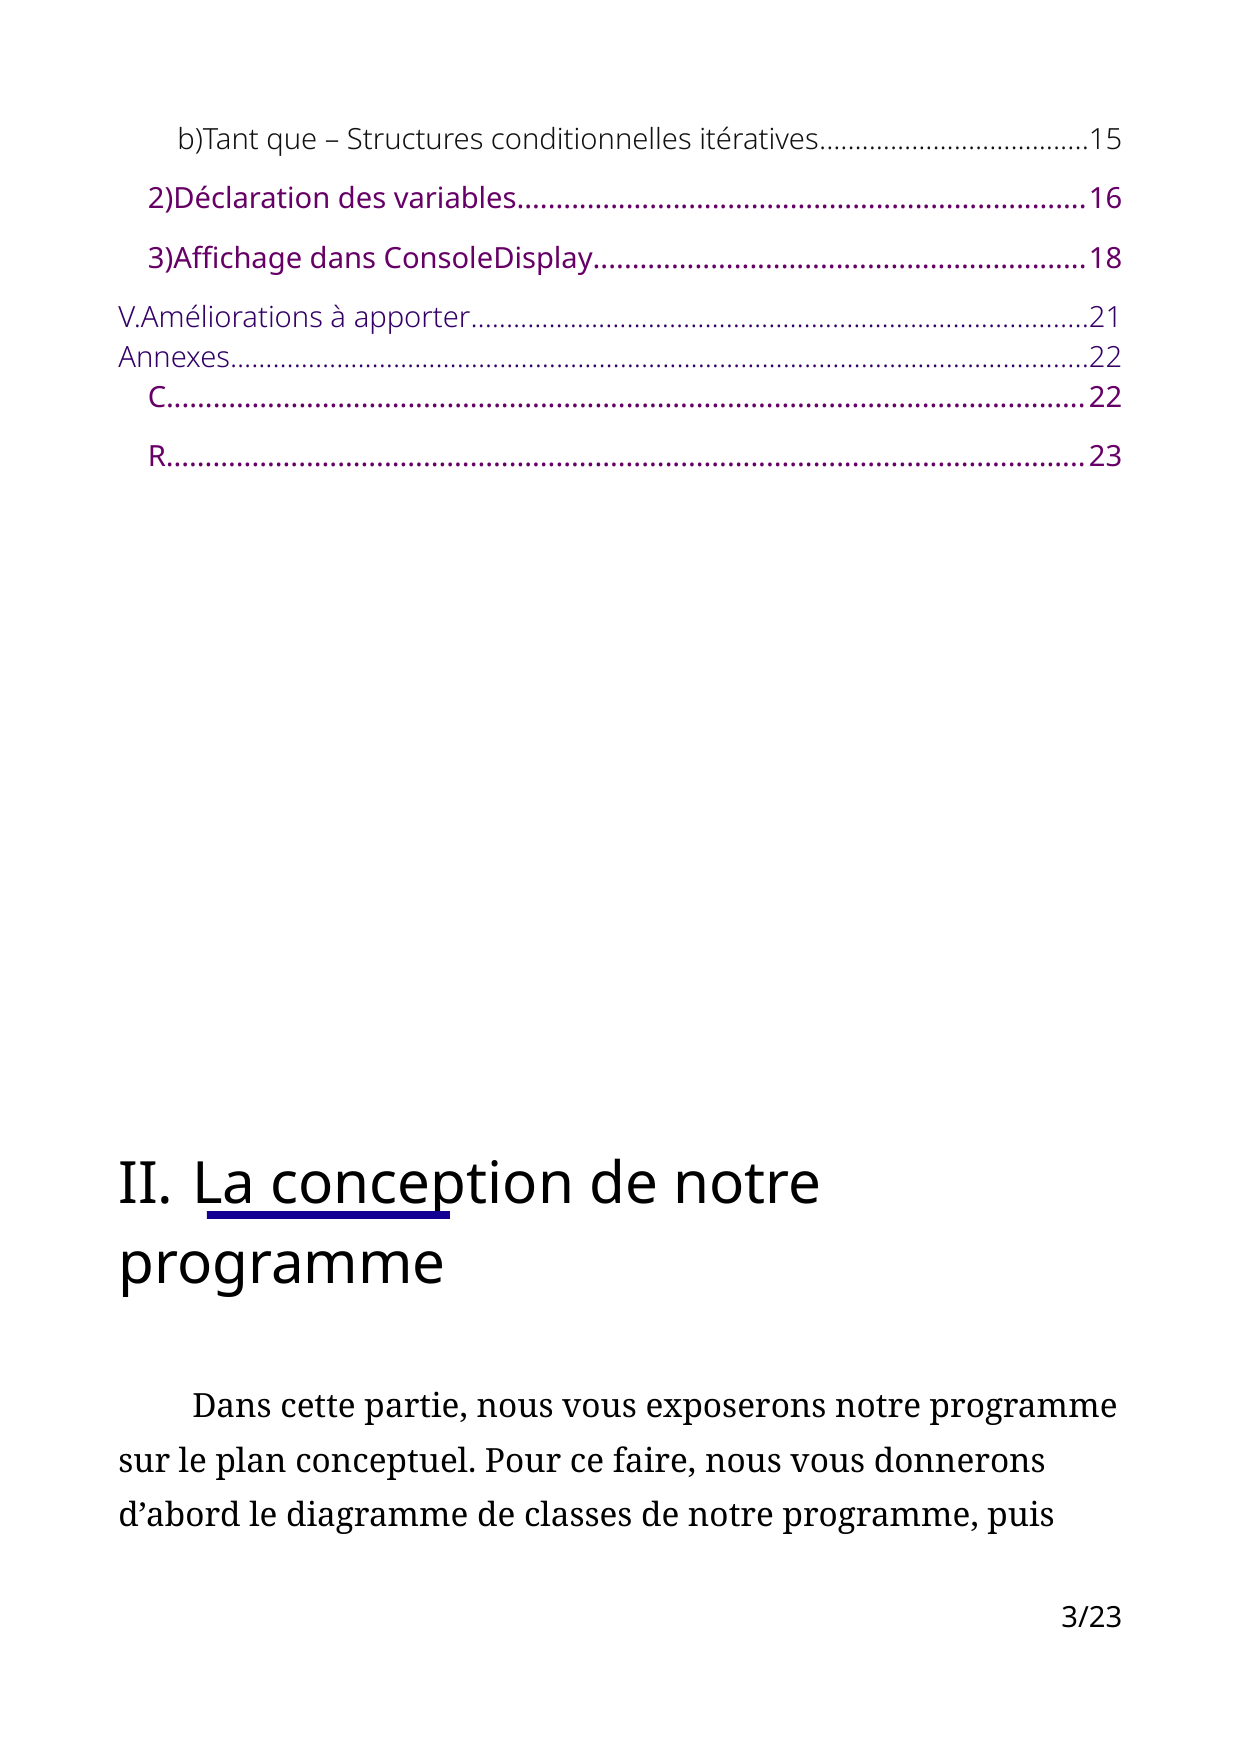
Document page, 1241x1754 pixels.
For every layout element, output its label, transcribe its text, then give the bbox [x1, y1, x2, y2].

text V.Améliorations à apporter 21 [118, 297, 1122, 336]
text 2)Déclaration des variables 16 [148, 178, 1122, 217]
text 3)Affichage dans ConsoleDisplay 18 [148, 237, 1122, 277]
picture [206, 1211, 450, 1219]
text C 22 [148, 376, 1122, 416]
subtitle La conception de notre programme [118, 1141, 1122, 1300]
text R 23 [148, 435, 1122, 475]
text Dans cette partie, nous vous exposerons notre programme sur le plan conceptuel. Pour ce faire, nous vous donnerons d’abord le diagramme de classes de notre programme, puis [118, 1382, 1122, 1536]
text b)Tant que – Structures conditionnelles itératives 15 [177, 118, 1122, 158]
text Annexes 22 [118, 336, 1122, 376]
